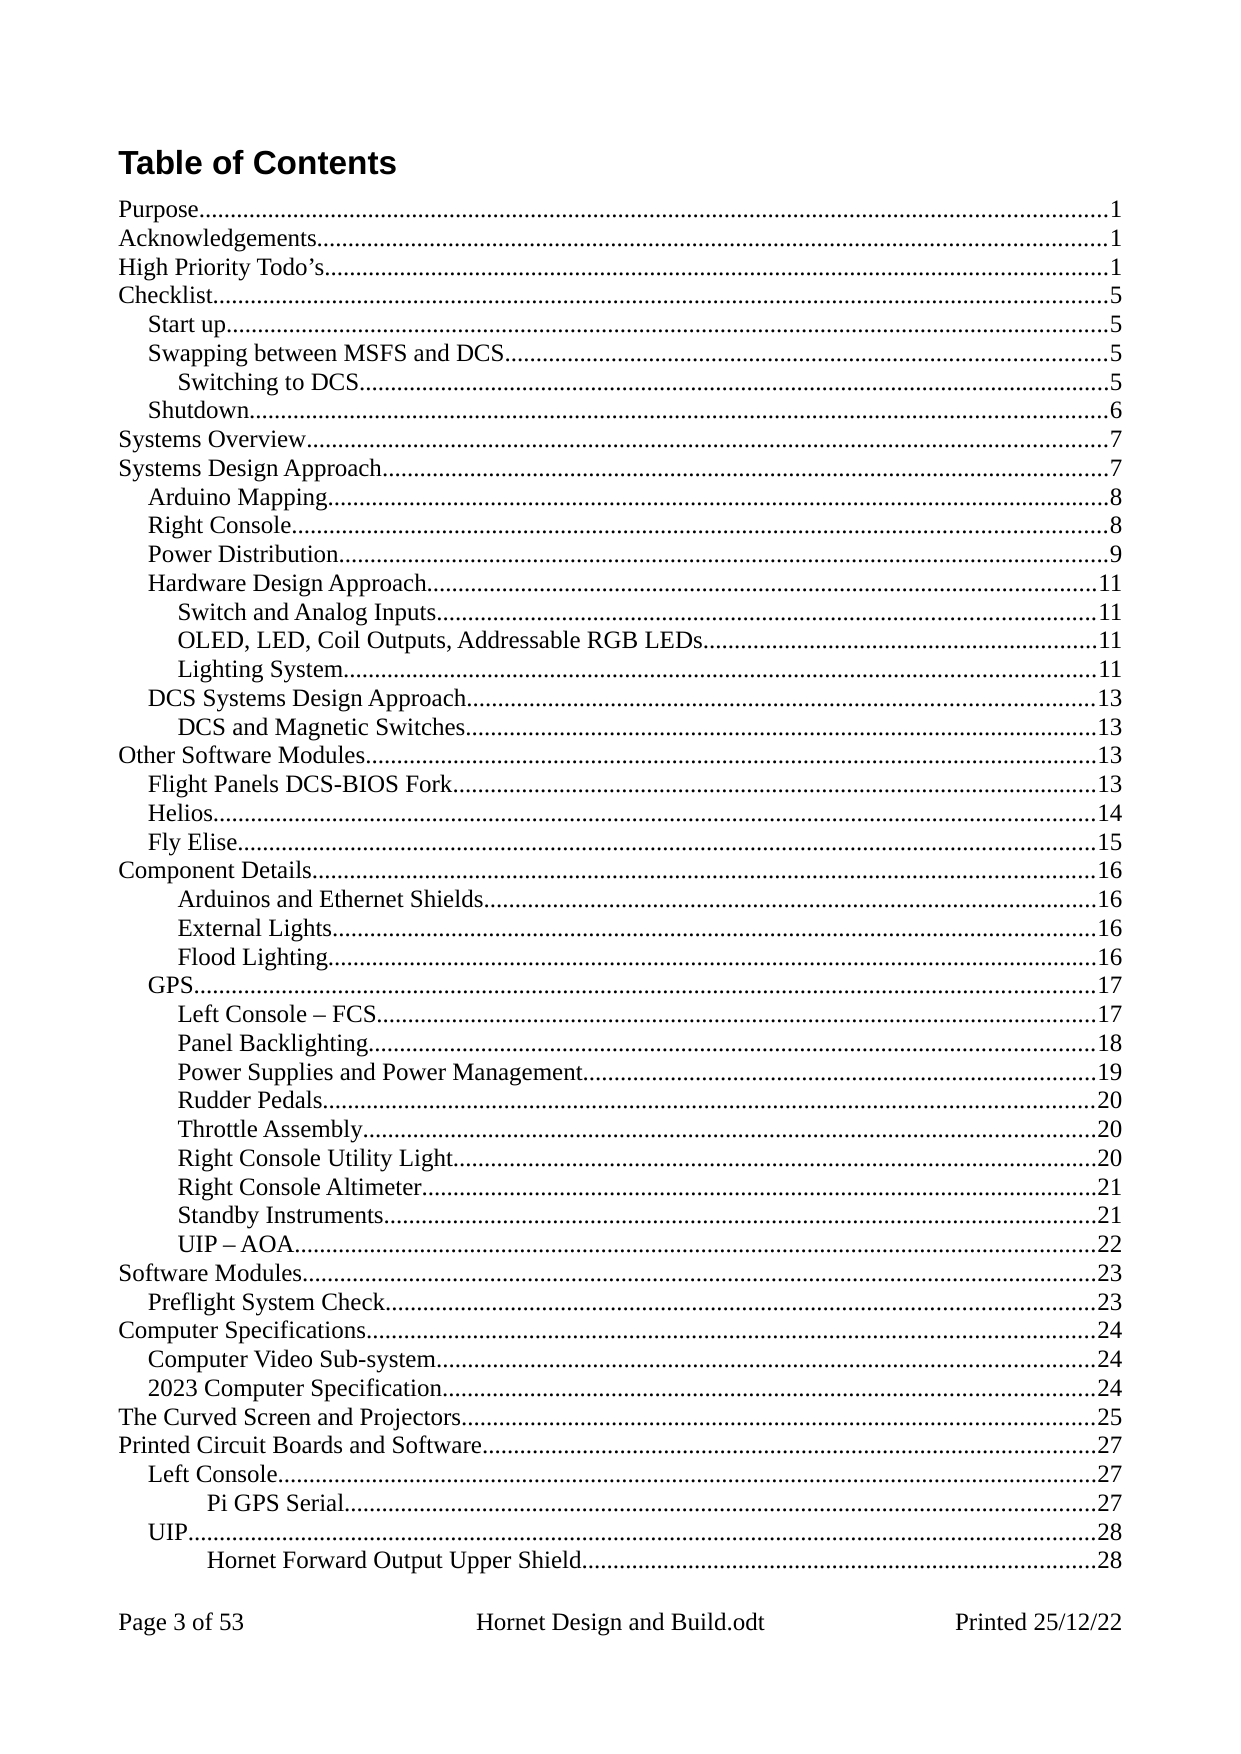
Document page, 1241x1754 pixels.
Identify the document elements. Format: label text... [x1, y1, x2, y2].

text Helios 14 [148, 798, 1122, 827]
text Panel Backlighting 18 [177, 1028, 1122, 1057]
text Computer Video Sub-system 24 [148, 1344, 1122, 1373]
text Hardware Design Approach 11 [148, 568, 1122, 597]
text Systems Design Approach 7 [118, 453, 1122, 482]
text Fly Elise 15 [148, 827, 1122, 855]
text Right Console Utility Light 20 [177, 1143, 1122, 1172]
text Start up 5 [148, 309, 1122, 338]
text Other Software Modules 13 [118, 740, 1122, 769]
text Rudder Pedals 20 [177, 1085, 1122, 1114]
text Preflight System Check 23 [148, 1287, 1122, 1315]
text Pi GPS Serial 27 [207, 1488, 1122, 1517]
text Power Distribution 9 [148, 539, 1122, 568]
text UIP – AOA 22 [177, 1229, 1122, 1258]
text UIP 28 [148, 1517, 1122, 1545]
text Arduino Mapping 8 [148, 482, 1122, 510]
text Acknowledgements 1 [118, 223, 1122, 252]
text Flight Panels DCS-BIOS Fork 13 [148, 769, 1122, 798]
text Right Console Altimeter 21 [177, 1172, 1122, 1200]
text DCS and Magnetic Switches 13 [177, 712, 1122, 740]
text Computer Specifications 24 [118, 1315, 1122, 1344]
text Checklist 5 [118, 280, 1122, 309]
text The Curved Screen and Projectors 25 [118, 1402, 1122, 1430]
text OLED, LED, Coil Outputs, Addressable RGB LEDs 11 [177, 625, 1122, 654]
text GPS 17 [148, 970, 1122, 999]
text DCS Systems Design Approach 13 [148, 683, 1122, 712]
text Swapping between MSFS and DCS 5 [148, 338, 1122, 367]
subtitle Table of Contents [118, 143, 1122, 182]
text High Priority Todo’s 1 [118, 252, 1122, 280]
text Switching to DCS 5 [177, 367, 1122, 395]
text Systems Overview 7 [118, 424, 1122, 453]
text External Lights 16 [177, 913, 1122, 942]
text Hornet Forward Output Upper Shield 28 [207, 1545, 1122, 1574]
text Right Console 8 [148, 510, 1122, 539]
text Printed Circuit Boards and Software 27 [118, 1430, 1122, 1459]
text Arduinos and Ethernet Shields 16 [177, 884, 1122, 913]
text Throttle Assembly 20 [177, 1114, 1122, 1143]
text Flood Lighting 16 [177, 942, 1122, 970]
text Shutdown 6 [148, 395, 1122, 424]
text Left Console 27 [148, 1459, 1122, 1488]
text Standby Instruments 21 [177, 1200, 1122, 1229]
text Component Details 16 [118, 855, 1122, 884]
text Left Console – FCS 17 [177, 999, 1122, 1028]
text Software Modules 23 [118, 1258, 1122, 1287]
text Lighting System 11 [177, 654, 1122, 683]
text 2023 Computer Specification 24 [148, 1373, 1122, 1402]
text Purpose 1 [118, 194, 1122, 223]
text Switch and Analog Inputs 11 [177, 597, 1122, 625]
text Power Supplies and Power Management 19 [177, 1057, 1122, 1085]
